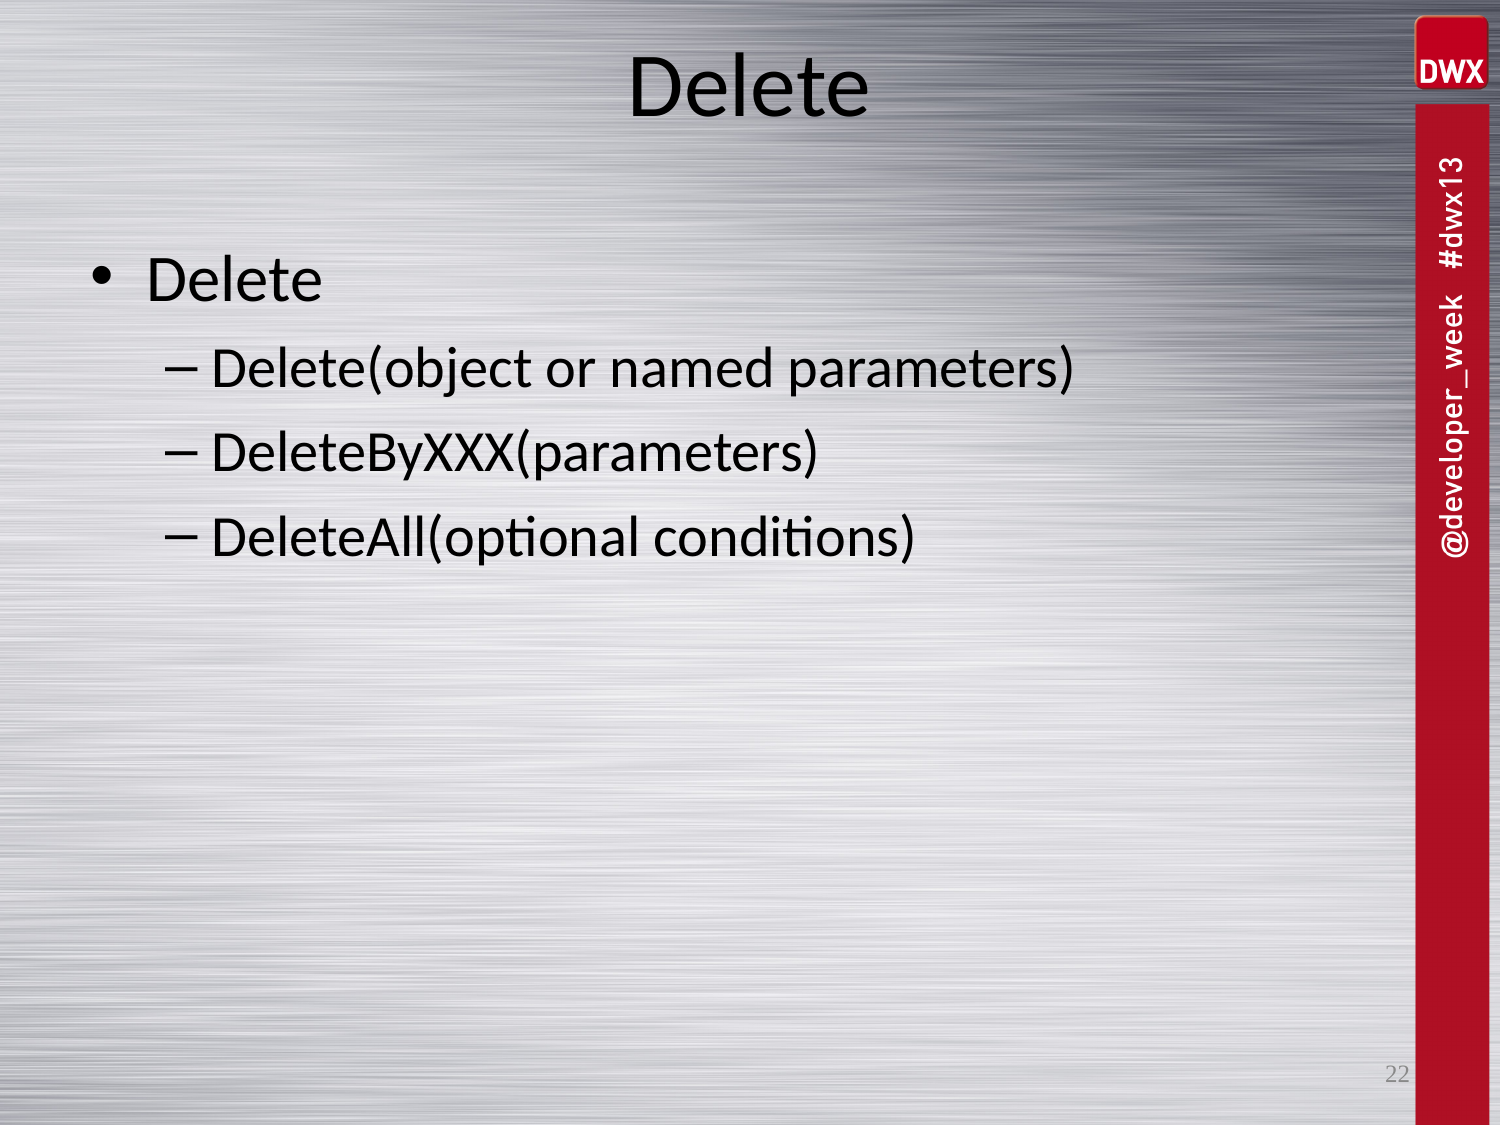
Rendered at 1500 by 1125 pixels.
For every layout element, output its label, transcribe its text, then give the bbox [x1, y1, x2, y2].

title Delete [75, 0, 1426, 174]
picture [0, 0, 1500, 1125]
list Delete Delete(object or named parameters) DeleteByXXX(parameters) DeleteAll(optional conditions) [75, 227, 1426, 970]
